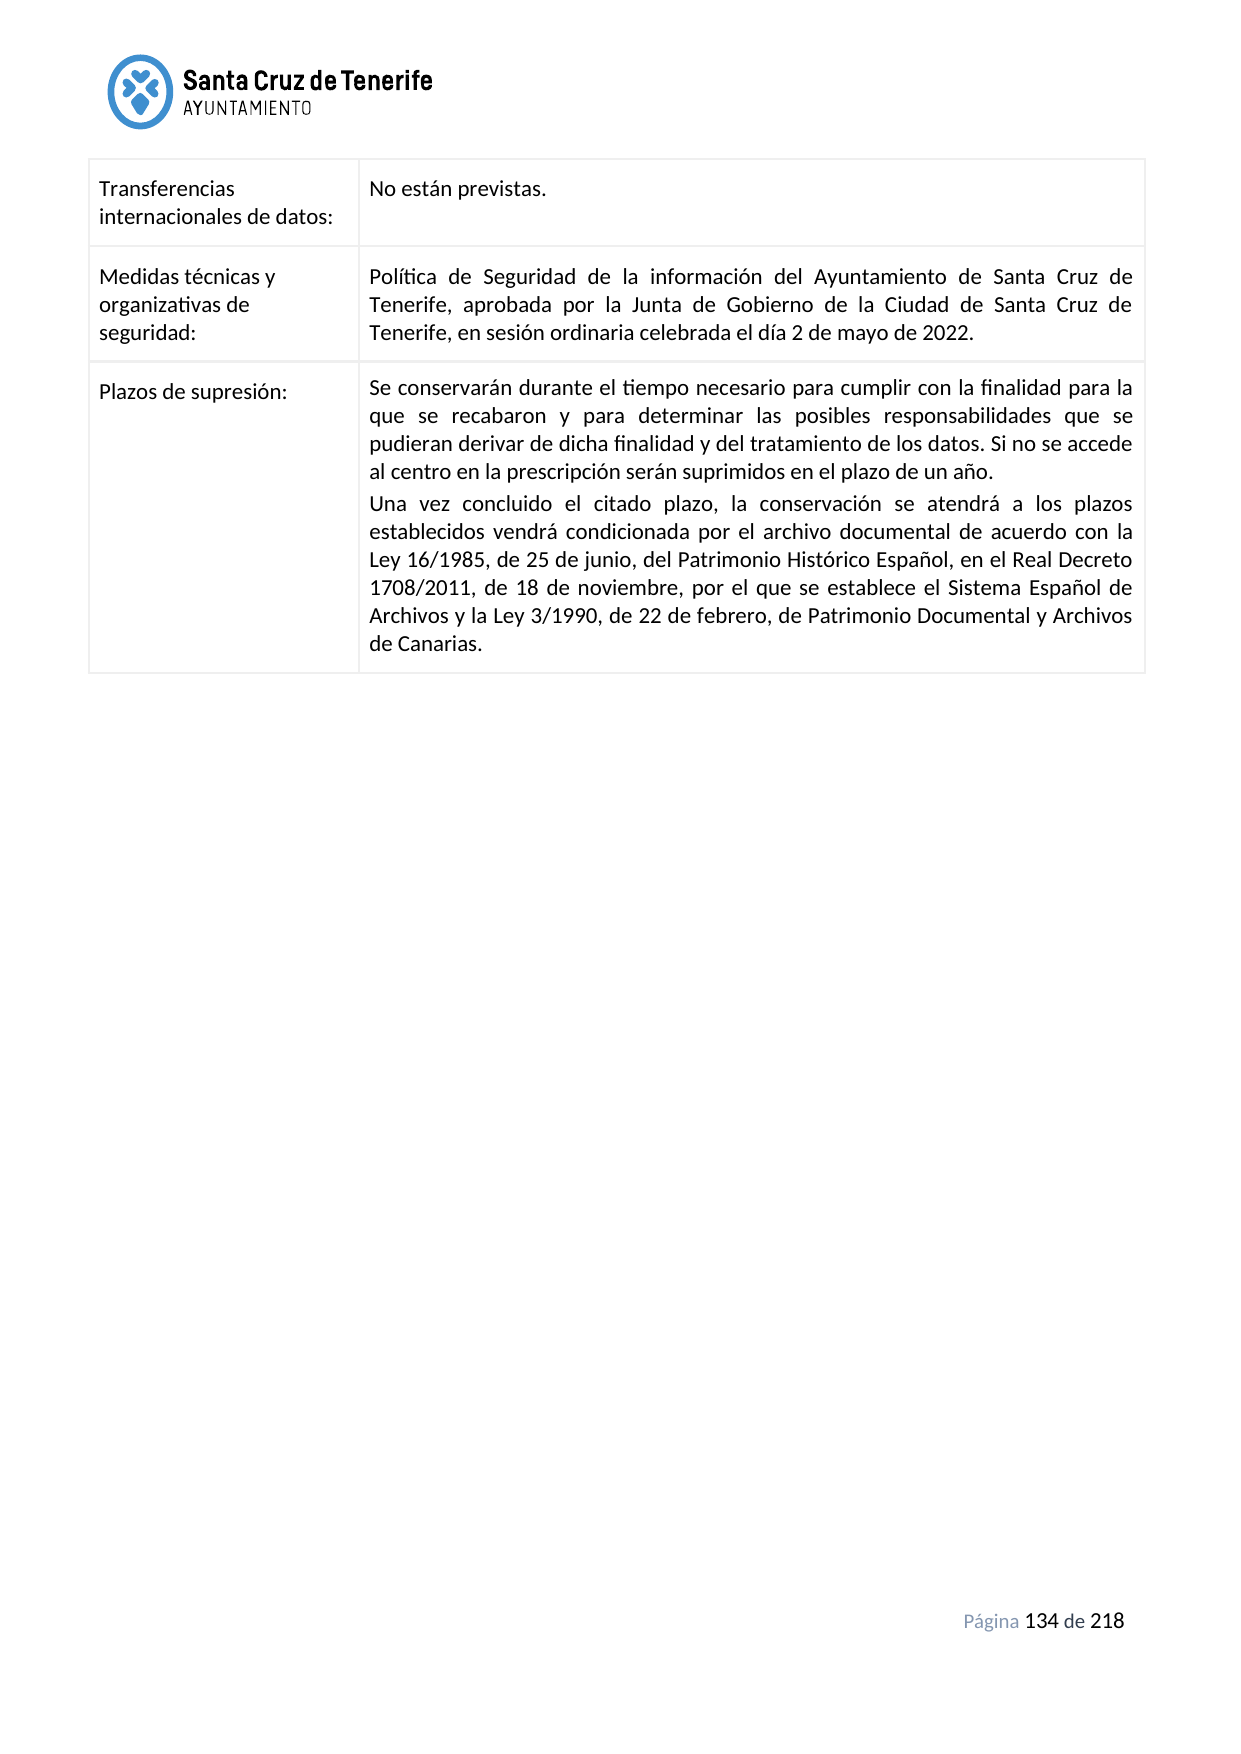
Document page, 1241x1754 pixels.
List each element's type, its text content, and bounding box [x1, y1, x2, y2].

table_cell Transferencias internacionales de datos: [90, 160, 358, 245]
table_cell Medidas técnicas y organizativas de seguridad: [90, 247, 358, 360]
table_cell No están previstas. [360, 160, 1144, 245]
table_cell Se conservarán durante el tiempo necesario para cumplir con la finalidad para la que se recabaron y para determinar las posibles responsabilidades que se pudieran derivar de dicha finalidad y del tratamiento de los datos. Si no se accede al centro en la prescripción serán suprimidos en el plazo de un año. Una vez concluido el citado plazo, la conservación se atendrá a los plazos establecidos vendrá condicionada por el archivo documental de acuerdo con la Ley 16/1985, de 25 de junio, del Patrimonio Histórico Español, en el Real Decreto 1708/2011, de 18 de noviembre, por el que se establece el Sistema Español de Archivos y la Ley 3/1990, de 22 de febrero, de Patrimonio Documental y Archivos de Canarias. [360, 363, 1144, 672]
table_cell Plazos de supresión: [90, 363, 358, 672]
table_cell Política de Seguridad de la información del Ayuntamiento de Santa Cruz de Tenerife, aprobada por la Junta de Gobierno de la Ciudad de Santa Cruz de Tenerife, en sesión ordinaria celebrada el día 2 de mayo de 2022. [360, 247, 1144, 360]
